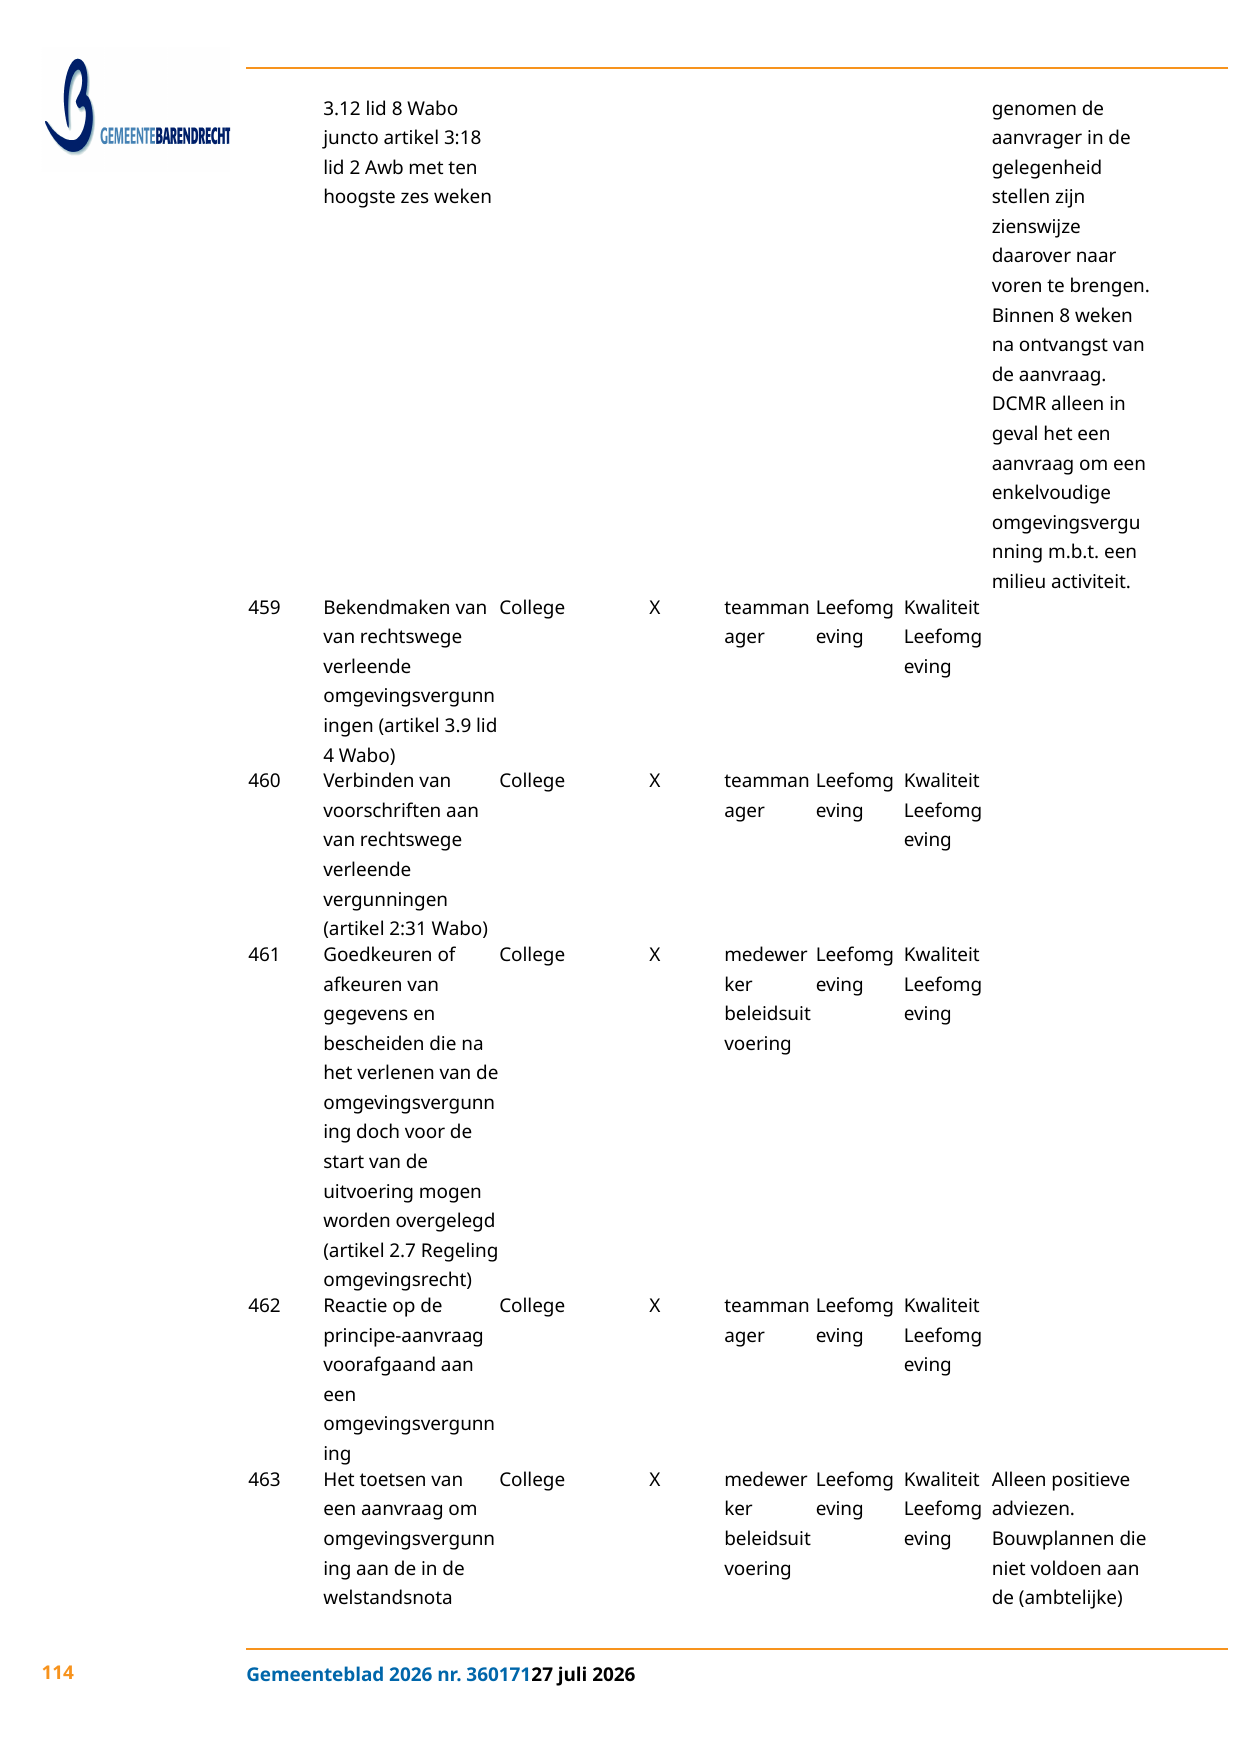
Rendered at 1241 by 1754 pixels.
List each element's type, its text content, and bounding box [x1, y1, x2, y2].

table_cell 460 [248, 768, 323, 941]
table_cell medewerker beleidsuitvoering [724, 1466, 816, 1610]
table_cell [992, 1292, 1152, 1466]
table_cell [574, 941, 649, 1292]
table_cell [574, 768, 649, 941]
table_cell Reactie op de principe-aanvraag voorafgaand aan een omgevingsvergunning [323, 1292, 499, 1466]
table_cell Leefomgeving [816, 768, 904, 941]
table_cell Goedkeuren of afkeuren van gegevens en bescheiden die na het verlenen van de omgevingsvergunning doch voor de start van de uitvoering mogen worden overgelegd (artikel 2.7 Regeling omgevingsrecht) [323, 941, 499, 1292]
table_cell Leefomgeving [816, 594, 904, 767]
table_cell [724, 95, 816, 594]
table_cell College [499, 1466, 574, 1610]
table_cell [574, 594, 649, 767]
table_cell 462 [248, 1292, 323, 1466]
table_cell [248, 95, 323, 594]
table_cell Kwaliteit Leefomgeving [904, 1466, 992, 1610]
table_cell teammanager [724, 594, 816, 767]
table_cell 463 [248, 1466, 323, 1610]
table_cell Kwaliteit Leefomgeving [904, 1292, 992, 1466]
table_cell 461 [248, 941, 323, 1292]
table_cell Leefomgeving [816, 1292, 904, 1466]
table_cell Kwaliteit Leefomgeving [904, 941, 992, 1292]
table_cell [816, 95, 904, 594]
table_cell [904, 95, 992, 594]
table_cell Verbinden van voorschriften aan van rechtswege verleende vergunningen (artikel 2:31 Wabo) [323, 768, 499, 941]
table_cell College [499, 1292, 574, 1466]
table_cell [499, 95, 574, 594]
table_cell [574, 95, 649, 594]
table_cell 3.12 lid 8 Wabo juncto artikel 3:18 lid 2 Awb met ten hoogste zes weken [323, 95, 499, 594]
table_cell Leefomgeving [816, 1466, 904, 1610]
table_cell [574, 1466, 649, 1610]
table_cell College [499, 941, 574, 1292]
table_cell [992, 768, 1152, 941]
table_cell College [499, 768, 574, 941]
table_cell Kwaliteit Leefomgeving [904, 768, 992, 941]
table_cell teammanager [724, 1292, 816, 1466]
table_cell X [649, 1292, 724, 1466]
table_cell 459 [248, 594, 323, 767]
table_cell Leefomgeving [816, 941, 904, 1292]
table_cell Het toetsen van een aanvraag om omgevingsvergunning aan de in de welstandsnota [323, 1466, 499, 1610]
table_cell teammanager [724, 768, 816, 941]
table_cell [992, 594, 1152, 767]
table_cell genomen de aanvrager in de gelegenheid stellen zijn zienswijze daarover naar voren te brengen. Binnen 8 weken na ontvangst van de aanvraag. DCMR alleen in geval het een aanvraag om een enkelvoudige omgevingsvergunning m.b.t. een milieu activiteit. [992, 95, 1152, 594]
picture [41, 47, 231, 172]
table_cell College [499, 594, 574, 767]
table_cell [992, 941, 1152, 1292]
table_cell medewerker beleidsuitvoering [724, 941, 816, 1292]
table_cell [574, 1292, 649, 1466]
table_cell Bekendmaken van van rechtswege verleende omgevingsvergunningen (artikel 3.9 lid 4 Wabo) [323, 594, 499, 767]
table_cell X [649, 1466, 724, 1610]
table_cell X [649, 594, 724, 767]
table_cell Alleen positieve adviezen. Bouwplannen die niet voldoen aan de (ambtelijke) [992, 1466, 1152, 1610]
table_cell [649, 95, 724, 594]
table_cell X [649, 768, 724, 941]
table_cell Kwaliteit Leefomgeving [904, 594, 992, 767]
table_cell X [649, 941, 724, 1292]
